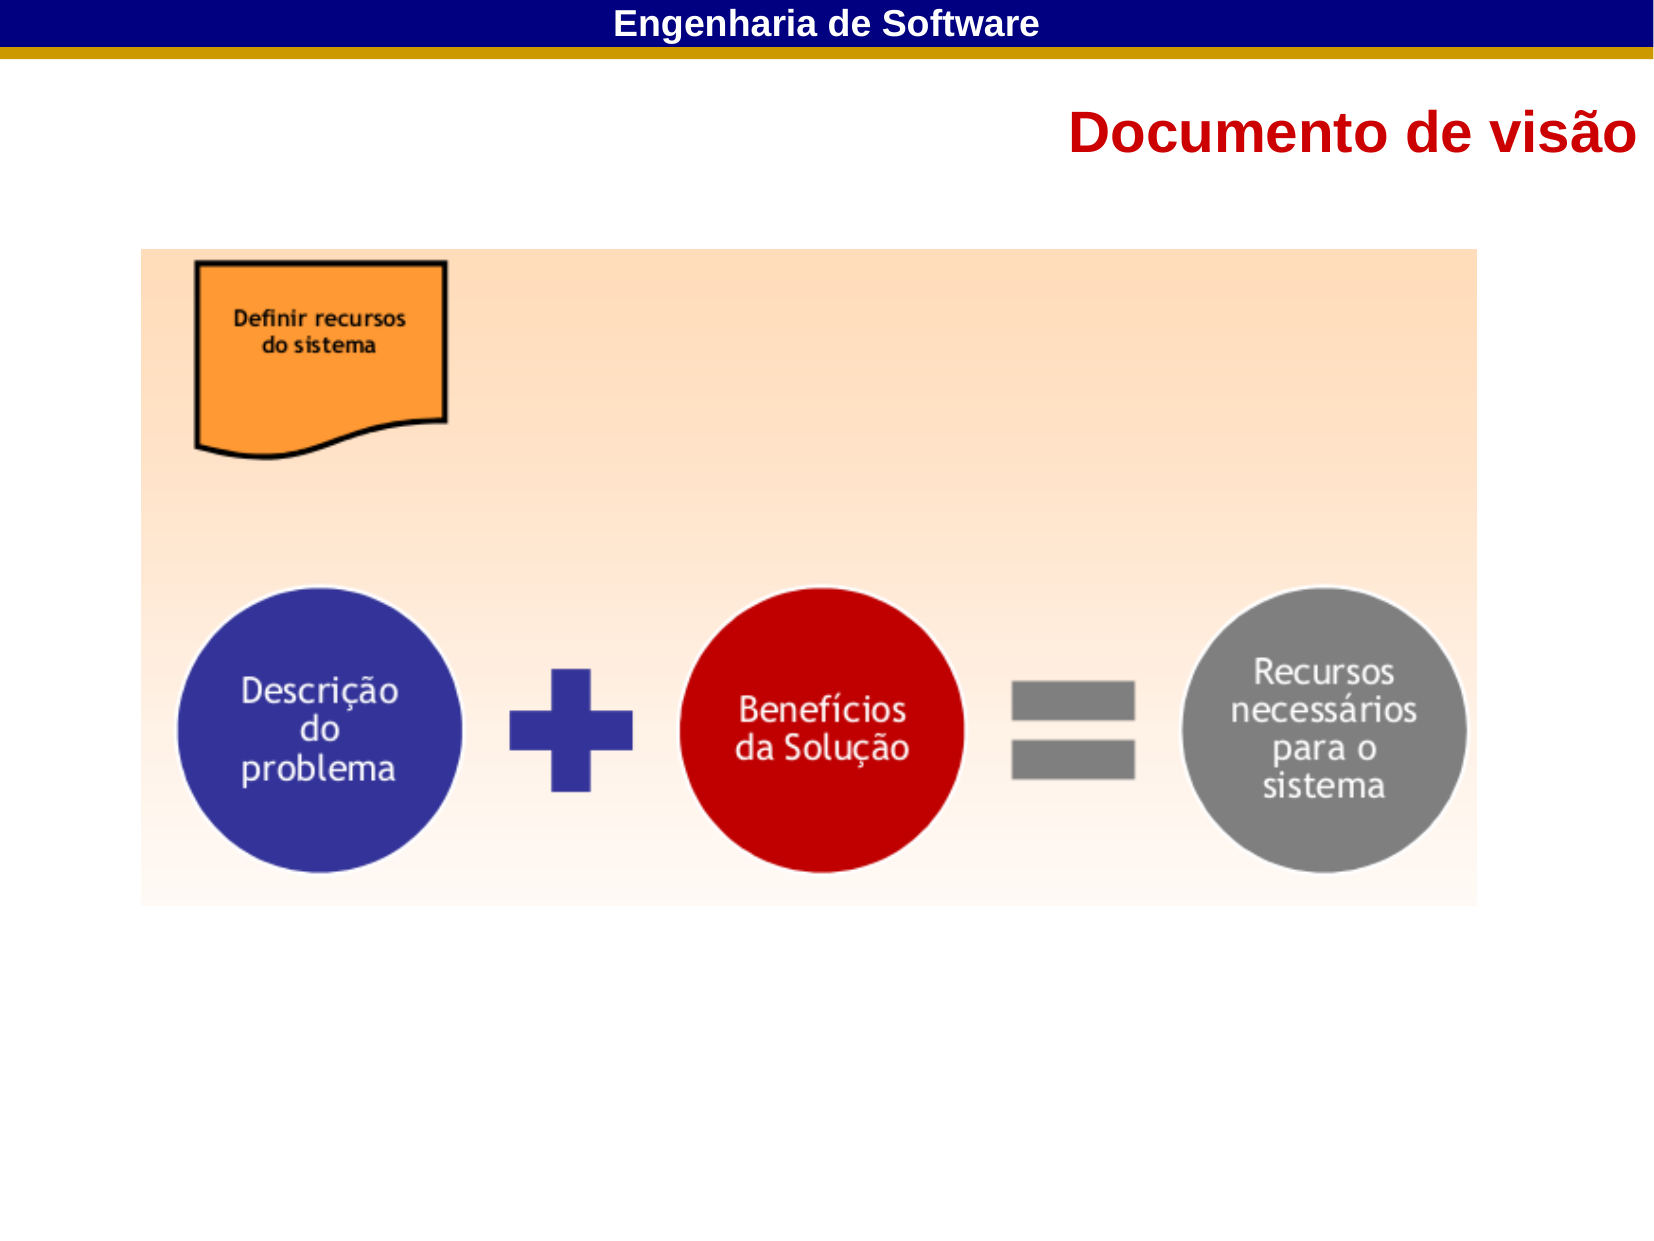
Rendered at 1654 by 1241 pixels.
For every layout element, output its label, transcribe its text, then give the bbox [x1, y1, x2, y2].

picture [141, 249, 1477, 906]
text_box [0, 47, 1654, 60]
text_box Documento de visão [1053, 92, 1654, 173]
text_box Engenharia de Software [0, 0, 1654, 47]
